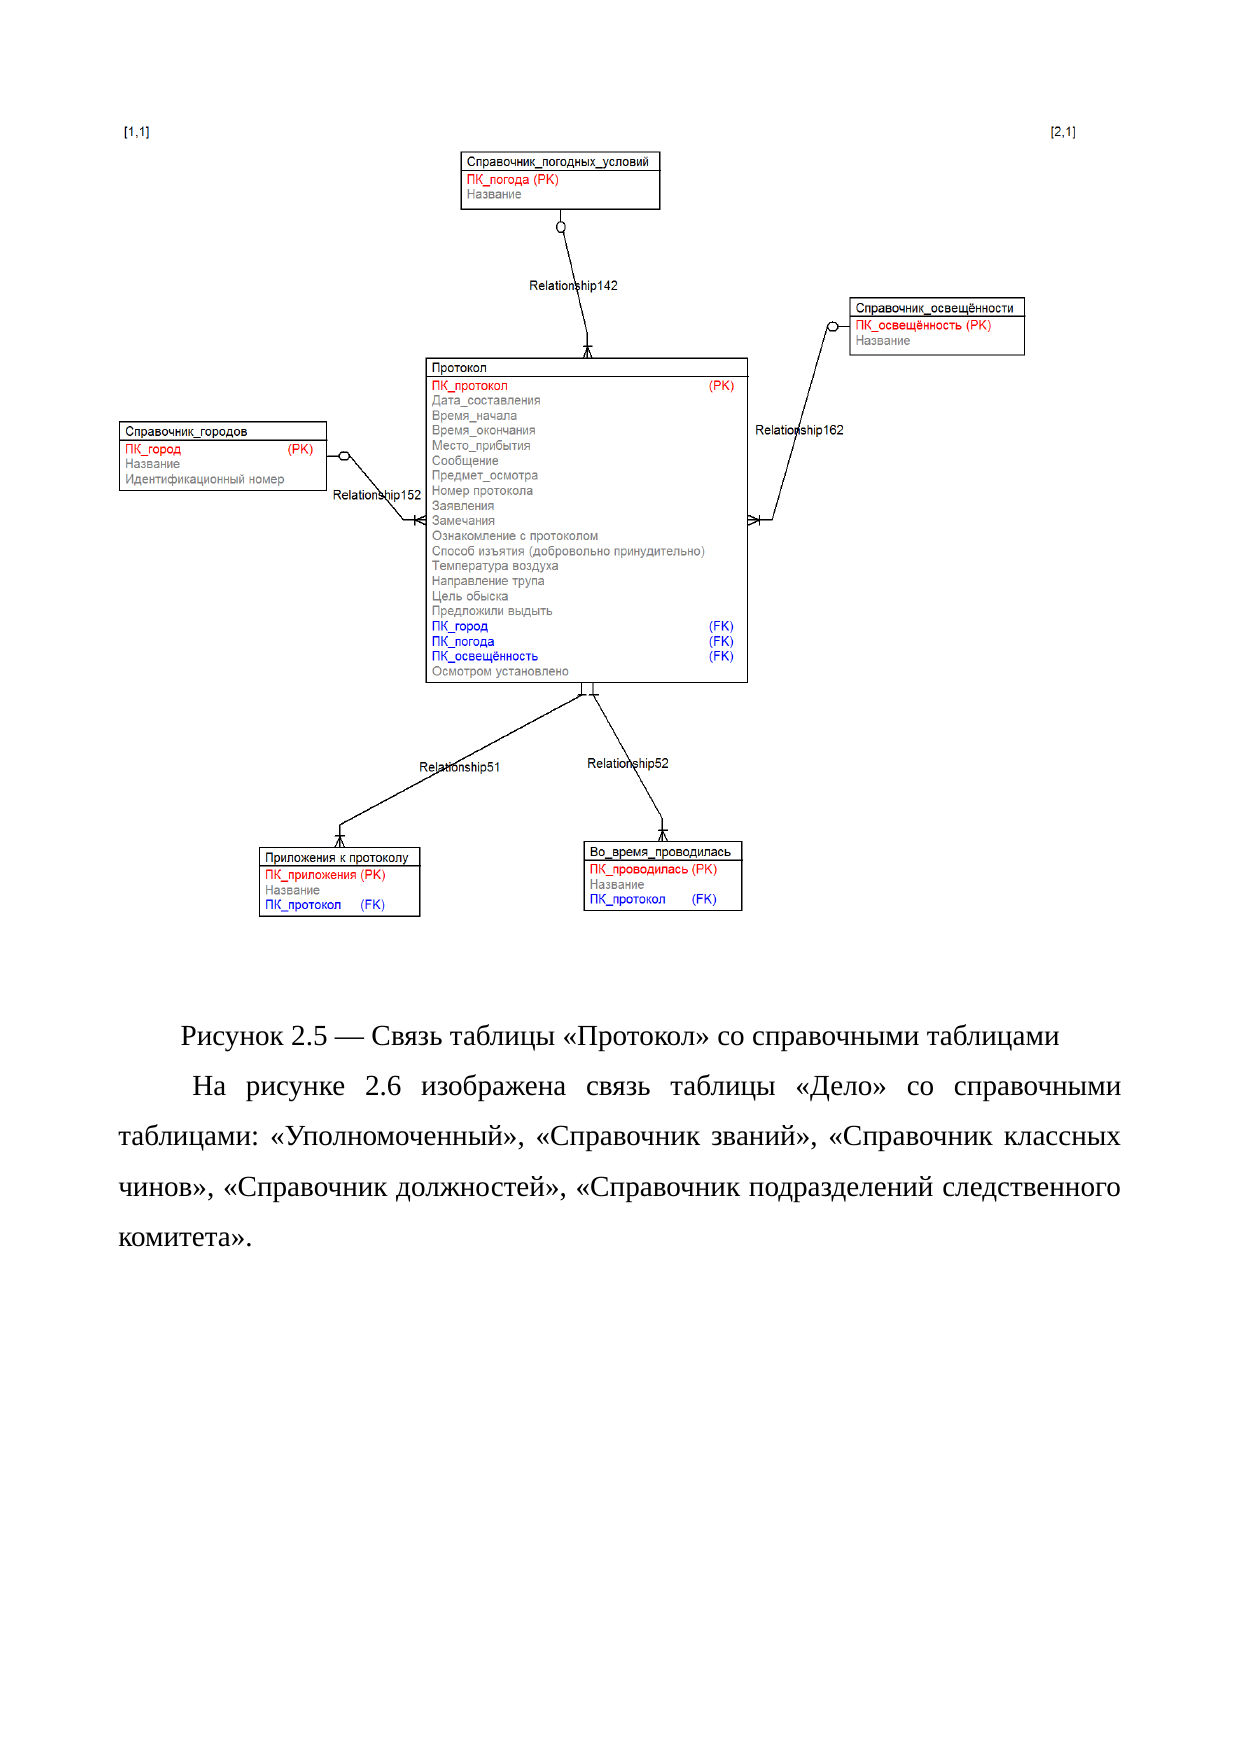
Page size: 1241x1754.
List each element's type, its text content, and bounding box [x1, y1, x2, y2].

text Рисунок 2.5 — Связь таблицы «Протокол» со справочными таблицами [118, 1001, 1122, 1051]
text На рисунке 2.6 изображена связь таблицы «Дело» со справочными таблицами: «Уполномоченный», «Справочник званий», «Справочник классных чинов», «Справочник должностей», «Справочник подразделений следственного комитета». [118, 1068, 1122, 1253]
picture [118, 118, 1122, 1001]
